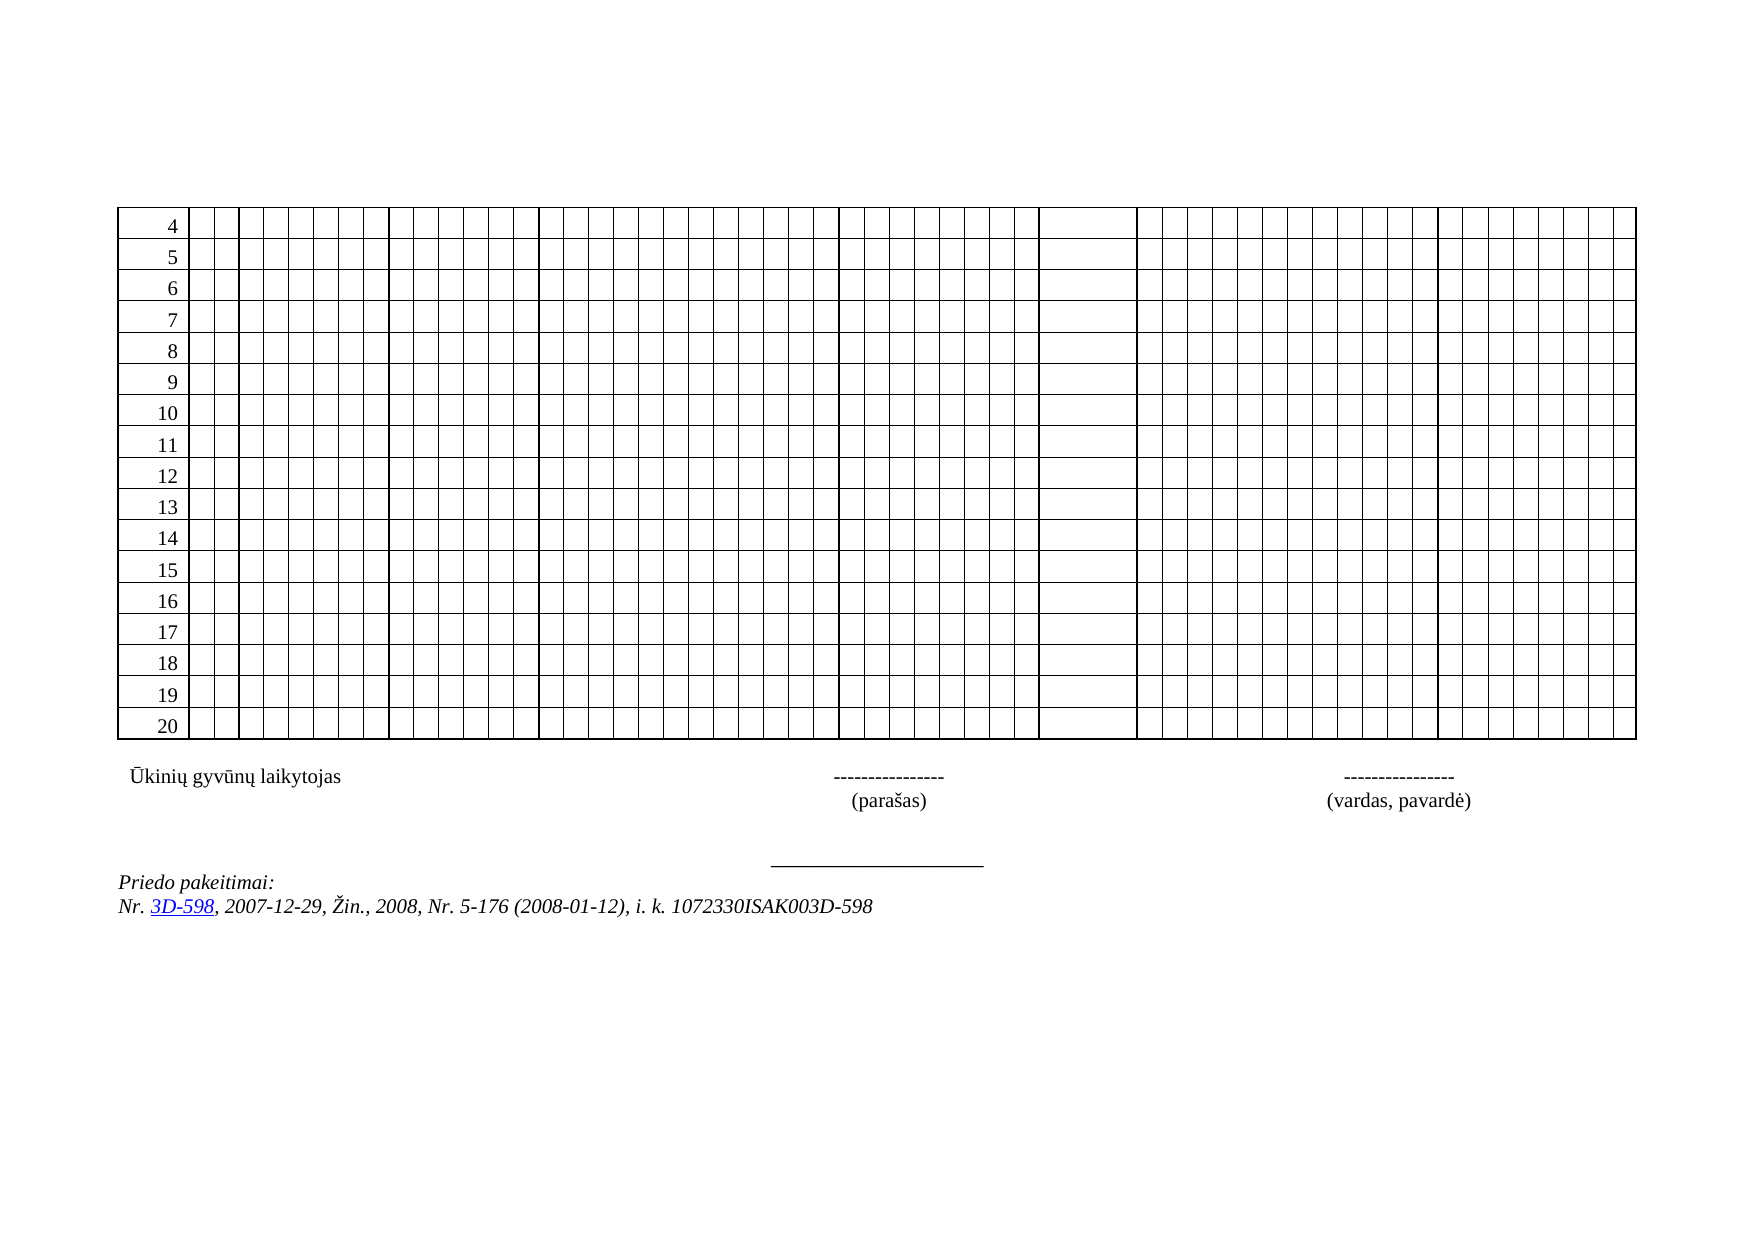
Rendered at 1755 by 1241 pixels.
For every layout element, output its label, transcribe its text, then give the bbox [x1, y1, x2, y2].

table_cell [840, 426, 864, 457]
table_cell [1288, 301, 1312, 332]
table_cell [1263, 458, 1287, 488]
table_cell [589, 614, 613, 644]
table_cell [1614, 333, 1635, 363]
table_cell [215, 614, 238, 644]
table_cell [390, 208, 413, 238]
table_cell [1539, 583, 1563, 613]
table_cell [589, 395, 613, 425]
table_cell [1463, 208, 1488, 238]
table_cell [915, 708, 939, 738]
table_cell [190, 520, 214, 550]
table_cell [1439, 676, 1462, 707]
table_cell [540, 676, 563, 707]
table_cell [1514, 708, 1538, 738]
table_cell [865, 364, 889, 394]
table_cell [1213, 301, 1237, 332]
table_cell [564, 395, 588, 425]
table_cell 5 [119, 239, 188, 269]
table_cell [215, 301, 238, 332]
table_cell [289, 458, 313, 488]
table_cell [339, 395, 363, 425]
table_cell [1463, 270, 1488, 300]
table_cell [339, 489, 363, 519]
table_cell [1564, 458, 1588, 488]
table_cell [1564, 614, 1588, 644]
table_cell [915, 208, 939, 238]
table_cell [1614, 645, 1635, 675]
table_cell [714, 364, 738, 394]
table_cell [614, 301, 638, 332]
table_cell [915, 270, 939, 300]
table_cell [464, 583, 488, 613]
table_cell [639, 520, 663, 550]
table_cell [1188, 676, 1212, 707]
table_cell [339, 208, 363, 238]
table_cell [1439, 551, 1462, 582]
table_cell [1213, 270, 1237, 300]
table_cell [1138, 301, 1162, 332]
table_cell [1514, 645, 1538, 675]
table_cell [289, 520, 313, 550]
table_cell [1263, 426, 1287, 457]
table_cell [1439, 395, 1462, 425]
table_cell [1263, 395, 1287, 425]
table_cell [1463, 333, 1488, 363]
table_cell [215, 270, 238, 300]
table_cell [689, 645, 713, 675]
table_cell [840, 239, 864, 269]
table_cell [1564, 208, 1588, 238]
table_cell [1313, 364, 1337, 394]
table_cell 6 [119, 270, 188, 300]
table_cell [764, 301, 788, 332]
table_cell [965, 614, 989, 644]
table_cell [1439, 364, 1462, 394]
table_cell [1564, 583, 1588, 613]
table_cell [1338, 270, 1362, 300]
table_cell [714, 270, 738, 300]
table_cell [840, 270, 864, 300]
table_cell [1363, 583, 1387, 613]
table_cell [1489, 551, 1513, 582]
table_cell [190, 301, 214, 332]
table_cell [890, 551, 914, 582]
table_cell [190, 333, 214, 363]
table_cell [215, 333, 238, 363]
table_cell [390, 489, 413, 519]
table_cell [489, 551, 513, 582]
table_cell [1040, 708, 1136, 738]
table_cell [990, 614, 1014, 644]
table_cell [915, 364, 939, 394]
table_cell [1238, 333, 1262, 363]
table_cell [489, 708, 513, 738]
table_cell [965, 520, 989, 550]
table_cell [390, 458, 413, 488]
table_header Ūkinių gyvūnų laikytojas [118, 764, 633, 812]
table_cell [1564, 708, 1588, 738]
table_cell [840, 301, 864, 332]
table_cell [1614, 208, 1635, 238]
table_cell [289, 426, 313, 457]
table_cell [1413, 551, 1437, 582]
table_cell [1138, 426, 1162, 457]
table_cell [489, 489, 513, 519]
table_cell [764, 239, 788, 269]
table_cell [240, 458, 263, 488]
table_cell [314, 645, 338, 675]
table_cell [1589, 583, 1613, 613]
table_cell [339, 239, 363, 269]
table_cell [1514, 395, 1538, 425]
table_cell [1489, 426, 1513, 457]
table_cell [514, 270, 538, 300]
table_cell [1163, 614, 1187, 644]
table_cell [414, 551, 438, 582]
table_cell [264, 614, 288, 644]
table_cell [1040, 520, 1136, 550]
table_cell [339, 364, 363, 394]
table_cell [865, 489, 889, 519]
table_cell [689, 458, 713, 488]
table_cell [1614, 489, 1635, 519]
table_cell [689, 364, 713, 394]
table_cell [540, 520, 563, 550]
table_cell [314, 458, 338, 488]
table_cell [1413, 645, 1437, 675]
text Priedo pakeitimai: [118, 870, 1636, 894]
table_cell [940, 301, 964, 332]
table_cell [1188, 270, 1212, 300]
table_cell [439, 708, 463, 738]
table_cell [1338, 708, 1362, 738]
table_cell [814, 208, 838, 238]
table_cell [1163, 551, 1187, 582]
table_cell [289, 333, 313, 363]
table_cell [1163, 364, 1187, 394]
table_cell [215, 551, 238, 582]
table_cell [1489, 614, 1513, 644]
table_cell [339, 520, 363, 550]
table_cell [464, 645, 488, 675]
table_cell [314, 301, 338, 332]
table_cell [364, 208, 388, 238]
table_cell [990, 270, 1014, 300]
table_cell [364, 426, 388, 457]
table_cell [489, 364, 513, 394]
table_cell [564, 239, 588, 269]
table_cell [1463, 458, 1488, 488]
table_cell [739, 551, 763, 582]
table_cell [540, 614, 563, 644]
table_cell [714, 583, 738, 613]
table_cell [240, 208, 263, 238]
table_cell [1514, 239, 1538, 269]
table_cell [390, 520, 413, 550]
table_cell [689, 333, 713, 363]
table_cell [1313, 208, 1337, 238]
table_cell [1439, 426, 1462, 457]
table_cell [364, 551, 388, 582]
table_cell [915, 520, 939, 550]
table_cell [1263, 301, 1287, 332]
table_cell [614, 614, 638, 644]
table_cell [940, 676, 964, 707]
table_cell [264, 645, 288, 675]
table_cell [1213, 489, 1237, 519]
table_cell [264, 458, 288, 488]
table_cell [639, 551, 663, 582]
table_cell [764, 458, 788, 488]
table_cell [1614, 270, 1635, 300]
table_cell [1463, 583, 1488, 613]
table_cell [714, 333, 738, 363]
table_cell [915, 583, 939, 613]
table_cell [264, 208, 288, 238]
table_cell 9 [119, 364, 188, 394]
table_cell [314, 270, 338, 300]
table_cell [965, 489, 989, 519]
table_cell [1238, 489, 1262, 519]
table_cell [1238, 520, 1262, 550]
table_cell [314, 614, 338, 644]
table_cell [789, 551, 813, 582]
table_cell [940, 489, 964, 519]
table_cell [1564, 395, 1588, 425]
table_cell [1163, 270, 1187, 300]
table_cell [1514, 583, 1538, 613]
table_cell [1338, 301, 1362, 332]
table_cell [1138, 270, 1162, 300]
table_cell [1539, 458, 1563, 488]
table_cell [1338, 645, 1362, 675]
table_cell [1439, 208, 1462, 238]
table_cell [1463, 426, 1488, 457]
table_cell [1388, 364, 1412, 394]
table_cell [289, 239, 313, 269]
table_cell [890, 489, 914, 519]
table_cell [1263, 489, 1287, 519]
table_cell [1040, 426, 1136, 457]
table_cell [1388, 239, 1412, 269]
table_cell [1188, 708, 1212, 738]
table_cell [464, 551, 488, 582]
table_cell [614, 426, 638, 457]
table_cell [339, 708, 363, 738]
table_cell [739, 333, 763, 363]
table_cell [190, 426, 214, 457]
table_cell [414, 583, 438, 613]
table_cell [814, 301, 838, 332]
table_cell [1288, 583, 1312, 613]
table_cell [1238, 270, 1262, 300]
table_cell [1564, 364, 1588, 394]
table_cell [1313, 270, 1337, 300]
table_cell [264, 708, 288, 738]
table_cell [1313, 301, 1337, 332]
table_cell [1388, 270, 1412, 300]
table_cell [314, 676, 338, 707]
table_cell [589, 239, 613, 269]
table_cell [1163, 208, 1187, 238]
table_cell [990, 708, 1014, 738]
table_cell [1263, 520, 1287, 550]
table_cell [990, 208, 1014, 238]
table_cell [639, 708, 663, 738]
table_cell [965, 395, 989, 425]
table_cell [1413, 333, 1437, 363]
table_cell [890, 676, 914, 707]
table_cell [1388, 301, 1412, 332]
table_cell [489, 458, 513, 488]
table_cell [240, 333, 263, 363]
table_cell [664, 583, 688, 613]
table_cell [464, 676, 488, 707]
table_cell [540, 489, 563, 519]
table_cell [789, 458, 813, 488]
table_cell [614, 583, 638, 613]
table_cell [1388, 645, 1412, 675]
table_cell [1313, 395, 1337, 425]
table_cell [1238, 708, 1262, 738]
table_cell [364, 458, 388, 488]
table_cell [664, 520, 688, 550]
table_cell [1263, 333, 1287, 363]
table_cell [414, 520, 438, 550]
table_cell [764, 364, 788, 394]
table_cell [915, 676, 939, 707]
table_cell [589, 208, 613, 238]
table_cell [1338, 208, 1362, 238]
table_cell [1564, 551, 1588, 582]
table_cell [364, 239, 388, 269]
table_cell [965, 364, 989, 394]
table_cell [314, 208, 338, 238]
table_cell [390, 426, 413, 457]
table_cell [1263, 551, 1287, 582]
table_cell [264, 551, 288, 582]
table_cell [614, 333, 638, 363]
table_cell [689, 426, 713, 457]
table_cell [965, 676, 989, 707]
table_cell [464, 708, 488, 738]
table_cell [514, 333, 538, 363]
table_cell [439, 614, 463, 644]
table_cell [1463, 239, 1488, 269]
table_cell [1363, 239, 1387, 269]
table_cell [1539, 489, 1563, 519]
table_cell [1614, 551, 1635, 582]
table_cell [190, 270, 214, 300]
table_cell [1489, 708, 1513, 738]
table_cell [1338, 489, 1362, 519]
table_cell [865, 614, 889, 644]
table_cell [1388, 489, 1412, 519]
table_cell [965, 333, 989, 363]
table_cell [314, 426, 338, 457]
table_cell [240, 614, 263, 644]
table_cell [764, 395, 788, 425]
table_cell [714, 395, 738, 425]
table_cell [1188, 551, 1212, 582]
table_cell [264, 520, 288, 550]
table_cell [990, 301, 1014, 332]
table_cell [814, 583, 838, 613]
table_cell [1313, 614, 1337, 644]
table_cell [1514, 520, 1538, 550]
table_cell [664, 364, 688, 394]
table_cell [540, 301, 563, 332]
table_cell [990, 395, 1014, 425]
table_cell [589, 583, 613, 613]
table_cell [1463, 676, 1488, 707]
table_cell [764, 551, 788, 582]
table_cell [364, 364, 388, 394]
table_cell [1439, 708, 1462, 738]
table_cell [789, 645, 813, 675]
table_cell [990, 239, 1014, 269]
table_cell [1163, 708, 1187, 738]
table_cell [940, 270, 964, 300]
table_cell [915, 645, 939, 675]
table_cell [1589, 301, 1613, 332]
table_cell [1413, 208, 1437, 238]
table_cell [264, 301, 288, 332]
table_cell [489, 208, 513, 238]
table_cell [464, 426, 488, 457]
table_cell [1213, 333, 1237, 363]
table_cell [940, 364, 964, 394]
table_cell [489, 333, 513, 363]
table_cell [639, 458, 663, 488]
table_cell [1463, 614, 1488, 644]
table_cell [814, 708, 838, 738]
table_cell [890, 458, 914, 488]
table_cell [764, 208, 788, 238]
table_cell [1489, 208, 1513, 238]
table_cell [689, 614, 713, 644]
table_cell [1015, 676, 1038, 707]
table_cell [814, 458, 838, 488]
table_cell [215, 208, 238, 238]
table_cell [1363, 270, 1387, 300]
table_cell [314, 708, 338, 738]
table_cell [414, 614, 438, 644]
table_cell [1439, 645, 1462, 675]
table_cell [1040, 551, 1136, 582]
table_cell [540, 395, 563, 425]
table_cell [890, 333, 914, 363]
table_cell [1514, 208, 1538, 238]
table_cell [664, 333, 688, 363]
table_cell [564, 426, 588, 457]
table_cell [489, 645, 513, 675]
table_cell [940, 708, 964, 738]
table_cell [814, 364, 838, 394]
table_cell 20 [119, 708, 188, 738]
table_cell [990, 551, 1014, 582]
table_cell [1388, 551, 1412, 582]
table_cell [639, 301, 663, 332]
table_cell [714, 676, 738, 707]
table_cell [540, 645, 563, 675]
table_cell [1238, 301, 1262, 332]
table_cell [1238, 458, 1262, 488]
table_cell [1564, 676, 1588, 707]
table_cell [814, 520, 838, 550]
table_cell [364, 301, 388, 332]
table_cell [489, 395, 513, 425]
table_cell [1388, 395, 1412, 425]
table_cell [614, 239, 638, 269]
table_cell [190, 458, 214, 488]
table_cell [739, 301, 763, 332]
table_cell [190, 489, 214, 519]
table_cell 11 [119, 426, 188, 457]
table_cell [1015, 426, 1038, 457]
table_cell [339, 426, 363, 457]
table_cell [1413, 364, 1437, 394]
table_cell [1213, 708, 1237, 738]
table_cell [664, 270, 688, 300]
table_cell [514, 614, 538, 644]
table_cell [639, 583, 663, 613]
table_cell [339, 333, 363, 363]
table_cell [414, 645, 438, 675]
table_cell [689, 583, 713, 613]
table_cell [1138, 551, 1162, 582]
table_cell [664, 676, 688, 707]
table_cell [714, 708, 738, 738]
table_cell [215, 645, 238, 675]
table_cell [489, 239, 513, 269]
table_cell [714, 489, 738, 519]
table_cell [390, 301, 413, 332]
table_cell [990, 489, 1014, 519]
table_cell [464, 489, 488, 519]
table_cell [564, 489, 588, 519]
table_cell [589, 270, 613, 300]
table_cell [1589, 520, 1613, 550]
table_cell [865, 333, 889, 363]
table_cell [1288, 458, 1312, 488]
table_cell [1589, 395, 1613, 425]
table_cell [1138, 708, 1162, 738]
table_cell [739, 395, 763, 425]
table_cell [1138, 458, 1162, 488]
table_cell [965, 645, 989, 675]
table_cell [1363, 520, 1387, 550]
table_cell [439, 239, 463, 269]
table_cell 16 [119, 583, 188, 613]
table_cell [1413, 395, 1437, 425]
table_cell [190, 364, 214, 394]
table_cell [390, 333, 413, 363]
table_cell [240, 364, 263, 394]
table_cell [314, 239, 338, 269]
table_cell [390, 270, 413, 300]
table_cell [464, 395, 488, 425]
table_cell [789, 426, 813, 457]
table_cell [1138, 676, 1162, 707]
table_cell [940, 583, 964, 613]
table_cell [714, 208, 738, 238]
table_cell [564, 583, 588, 613]
table_cell [364, 270, 388, 300]
table_cell [1238, 614, 1262, 644]
table_cell [1539, 426, 1563, 457]
table_cell [339, 676, 363, 707]
table_cell [814, 426, 838, 457]
table_cell [915, 301, 939, 332]
table_cell [190, 395, 214, 425]
table_cell [940, 333, 964, 363]
table_cell [215, 520, 238, 550]
table_cell [1489, 520, 1513, 550]
table_cell [1589, 614, 1613, 644]
table_cell [1589, 333, 1613, 363]
table_cell [865, 520, 889, 550]
table_cell [1163, 426, 1187, 457]
table_cell [789, 395, 813, 425]
table_cell [414, 676, 438, 707]
table_cell [1439, 239, 1462, 269]
table_cell [1363, 333, 1387, 363]
table_cell [915, 426, 939, 457]
table_cell [1539, 270, 1563, 300]
table_cell [1188, 520, 1212, 550]
table_cell [1163, 301, 1187, 332]
table_cell [1288, 520, 1312, 550]
table_cell [1463, 395, 1488, 425]
table_cell [1138, 489, 1162, 519]
table_cell [564, 208, 588, 238]
table_cell [390, 676, 413, 707]
table_cell [1313, 520, 1337, 550]
table_cell [739, 270, 763, 300]
table_cell [764, 583, 788, 613]
table_cell [1564, 301, 1588, 332]
table_cell [990, 458, 1014, 488]
table_cell [1040, 395, 1136, 425]
table_cell [339, 614, 363, 644]
table_cell [764, 426, 788, 457]
table_cell [689, 676, 713, 707]
table_cell [464, 614, 488, 644]
table_cell [414, 364, 438, 394]
table_cell [1040, 270, 1136, 300]
table_cell [840, 676, 864, 707]
table_cell [1288, 364, 1312, 394]
table_cell [1238, 364, 1262, 394]
table_cell [1439, 489, 1462, 519]
table_cell [614, 551, 638, 582]
table_cell [1388, 333, 1412, 363]
table_cell [240, 676, 263, 707]
table_cell [1040, 239, 1136, 269]
table_cell [789, 489, 813, 519]
table_cell [564, 364, 588, 394]
table_cell [390, 395, 413, 425]
table_cell [1015, 458, 1038, 488]
table_cell [664, 301, 688, 332]
table_cell [1015, 520, 1038, 550]
table_cell [1188, 583, 1212, 613]
table_cell [514, 520, 538, 550]
table_cell [689, 270, 713, 300]
table_cell [940, 458, 964, 488]
table_cell [215, 395, 238, 425]
table_cell [339, 645, 363, 675]
table_cell [614, 395, 638, 425]
table_cell [1313, 551, 1337, 582]
table_cell [514, 426, 538, 457]
table_cell [264, 395, 288, 425]
table_cell [739, 645, 763, 675]
table_cell [1589, 645, 1613, 675]
table_cell [890, 364, 914, 394]
table_cell [589, 489, 613, 519]
table_cell [1288, 426, 1312, 457]
table_cell [1213, 551, 1237, 582]
table_cell [614, 270, 638, 300]
table_cell [439, 333, 463, 363]
table_cell [464, 270, 488, 300]
table_cell [439, 489, 463, 519]
table_cell [1564, 489, 1588, 519]
table_cell [664, 395, 688, 425]
table_cell [514, 364, 538, 394]
table_cell [1463, 489, 1488, 519]
table_cell [1040, 676, 1136, 707]
table_cell [1288, 395, 1312, 425]
table_cell [965, 426, 989, 457]
table_cell [664, 614, 688, 644]
table_cell [1564, 239, 1588, 269]
table_cell [840, 645, 864, 675]
table_cell [1188, 458, 1212, 488]
table_cell [1388, 676, 1412, 707]
table_cell [1313, 489, 1337, 519]
table_cell [739, 426, 763, 457]
table_cell [789, 239, 813, 269]
table_cell [965, 708, 989, 738]
table_cell [1313, 458, 1337, 488]
table_cell [915, 333, 939, 363]
table_cell [1514, 270, 1538, 300]
table_cell [1163, 458, 1187, 488]
table_cell [1363, 614, 1387, 644]
table_cell [1288, 614, 1312, 644]
table_cell [564, 270, 588, 300]
table_cell [1288, 676, 1312, 707]
table_cell [439, 208, 463, 238]
table_cell [1539, 364, 1563, 394]
table_cell [1238, 645, 1262, 675]
table_cell [1188, 301, 1212, 332]
table_cell [965, 458, 989, 488]
table_cell [689, 551, 713, 582]
table_cell [739, 520, 763, 550]
table_cell [840, 489, 864, 519]
table_cell [1363, 676, 1387, 707]
table_cell [215, 676, 238, 707]
table_cell 10 [119, 395, 188, 425]
table_cell [464, 208, 488, 238]
table_cell [289, 645, 313, 675]
table_cell [314, 364, 338, 394]
table_cell [789, 708, 813, 738]
table_cell [1589, 676, 1613, 707]
table_cell [364, 583, 388, 613]
table_cell [890, 708, 914, 738]
table_cell [1363, 645, 1387, 675]
table_cell [289, 489, 313, 519]
table_cell [739, 364, 763, 394]
table_cell [540, 270, 563, 300]
table_cell [965, 270, 989, 300]
table_cell [540, 208, 563, 238]
table_cell [1439, 583, 1462, 613]
table_cell [714, 426, 738, 457]
table_cell [1188, 645, 1212, 675]
table_cell [1413, 270, 1437, 300]
table_cell [789, 270, 813, 300]
table_cell [915, 458, 939, 488]
table_cell [664, 458, 688, 488]
table_cell [965, 301, 989, 332]
table_cell [614, 708, 638, 738]
table_cell [940, 239, 964, 269]
table_cell [1539, 520, 1563, 550]
table_cell [639, 270, 663, 300]
table_cell [1514, 489, 1538, 519]
table_cell [689, 489, 713, 519]
table_cell [1313, 239, 1337, 269]
table_cell [1489, 333, 1513, 363]
table_cell [589, 520, 613, 550]
table_cell [215, 364, 238, 394]
table_cell [240, 489, 263, 519]
table_cell [514, 551, 538, 582]
table_cell [1288, 489, 1312, 519]
table_cell [1338, 426, 1362, 457]
table_cell [439, 270, 463, 300]
table_cell [965, 239, 989, 269]
table_cell [1539, 551, 1563, 582]
table_cell [689, 520, 713, 550]
table_cell [1138, 333, 1162, 363]
table_cell [940, 520, 964, 550]
table_cell [890, 395, 914, 425]
table_cell [1263, 583, 1287, 613]
table_cell [1539, 676, 1563, 707]
table_cell [1313, 583, 1337, 613]
table_cell [1338, 520, 1362, 550]
table_cell [1564, 426, 1588, 457]
table_cell [689, 708, 713, 738]
table_cell [1338, 614, 1362, 644]
table_cell [1413, 301, 1437, 332]
table_cell [764, 708, 788, 738]
table_cell [289, 583, 313, 613]
table_cell [190, 708, 214, 738]
table_cell [1439, 458, 1462, 488]
table_cell [1040, 583, 1136, 613]
table_cell [439, 676, 463, 707]
table_cell [289, 676, 313, 707]
table_cell [289, 708, 313, 738]
table_cell [1040, 645, 1136, 675]
table_cell [764, 270, 788, 300]
table_cell [1413, 676, 1437, 707]
table_cell [1463, 364, 1488, 394]
table_cell [840, 520, 864, 550]
table_cell [1388, 583, 1412, 613]
table_cell [865, 708, 889, 738]
table_cell [314, 583, 338, 613]
table_cell [865, 551, 889, 582]
table_cell [714, 645, 738, 675]
table_cell [540, 364, 563, 394]
table_cell [639, 489, 663, 519]
table_cell [540, 239, 563, 269]
table_cell [764, 676, 788, 707]
table_cell [215, 239, 238, 269]
table_cell [814, 489, 838, 519]
table_cell [1188, 239, 1212, 269]
table_cell [764, 614, 788, 644]
table_cell [489, 583, 513, 613]
table_cell [339, 301, 363, 332]
table_cell [589, 458, 613, 488]
table_cell [1313, 708, 1337, 738]
table_cell [1040, 333, 1136, 363]
table_cell [1463, 708, 1488, 738]
table_cell [339, 551, 363, 582]
text Nr. 3D-598, 2007-12-29, Žin., 2008, Nr. 5-176 (2008-01-12), i. k. 1072330ISAK003D-598 [118, 894, 1636, 918]
table_cell [789, 364, 813, 394]
table_cell [264, 676, 288, 707]
table_cell [840, 708, 864, 738]
table_cell [840, 458, 864, 488]
table_cell [1040, 458, 1136, 488]
table_cell [840, 395, 864, 425]
table_cell [1614, 520, 1635, 550]
table_cell [1463, 301, 1488, 332]
table_cell [1489, 239, 1513, 269]
table_cell [789, 614, 813, 644]
table_cell [1163, 489, 1187, 519]
table_cell [439, 520, 463, 550]
table_cell [1514, 301, 1538, 332]
table_cell [890, 614, 914, 644]
table_cell [364, 395, 388, 425]
table_cell [1163, 583, 1187, 613]
table_cell [564, 301, 588, 332]
table_cell [1338, 333, 1362, 363]
table_cell [1338, 458, 1362, 488]
table_cell [364, 489, 388, 519]
table_cell [1015, 551, 1038, 582]
table_cell [190, 239, 214, 269]
table_cell [664, 551, 688, 582]
table_cell [1213, 614, 1237, 644]
table_cell [1388, 614, 1412, 644]
table_cell [1040, 489, 1136, 519]
table_cell [1489, 676, 1513, 707]
table_cell [240, 239, 263, 269]
table_cell [664, 208, 688, 238]
table_cell [1288, 270, 1312, 300]
table_cell [1188, 364, 1212, 394]
table_cell [564, 645, 588, 675]
table_cell [314, 395, 338, 425]
table_cell [1015, 614, 1038, 644]
table_cell [339, 270, 363, 300]
table_cell [1413, 583, 1437, 613]
table_cell [1614, 395, 1635, 425]
table_cell [1589, 708, 1613, 738]
table_cell [639, 395, 663, 425]
table_cell [764, 333, 788, 363]
table_cell [639, 333, 663, 363]
table_cell [1188, 208, 1212, 238]
table_cell [1589, 426, 1613, 457]
table_cell [1015, 395, 1038, 425]
table_cell [1263, 614, 1287, 644]
table_cell [264, 583, 288, 613]
table_cell 19 [119, 676, 188, 707]
table_cell [414, 333, 438, 363]
table_cell [1564, 333, 1588, 363]
table_cell [1263, 676, 1287, 707]
table_cell [1489, 270, 1513, 300]
table_cell [1614, 239, 1635, 269]
table_cell [764, 645, 788, 675]
table_cell [264, 489, 288, 519]
table_cell [439, 645, 463, 675]
table_cell [814, 395, 838, 425]
table_cell [489, 676, 513, 707]
table_cell [1413, 489, 1437, 519]
table_cell [915, 489, 939, 519]
table_cell [489, 426, 513, 457]
table_cell [789, 520, 813, 550]
table_cell [1363, 458, 1387, 488]
table_cell [390, 708, 413, 738]
table_cell [714, 301, 738, 332]
table_cell [439, 583, 463, 613]
table_cell [664, 239, 688, 269]
table_cell [1015, 239, 1038, 269]
table_cell [514, 395, 538, 425]
table_cell [414, 270, 438, 300]
table_cell [865, 458, 889, 488]
table_cell [1589, 489, 1613, 519]
table_cell [739, 708, 763, 738]
table_cell [514, 645, 538, 675]
table_cell [714, 458, 738, 488]
table_cell [1363, 301, 1387, 332]
table_cell [289, 208, 313, 238]
table_cell [764, 489, 788, 519]
table_cell [789, 676, 813, 707]
table_cell [215, 708, 238, 738]
table_cell [639, 426, 663, 457]
table_cell [240, 645, 263, 675]
table_cell [439, 458, 463, 488]
table_cell [614, 364, 638, 394]
text _________________ [118, 841, 1636, 870]
table_cell 15 [119, 551, 188, 582]
table_cell [1439, 301, 1462, 332]
table_cell [890, 520, 914, 550]
table_cell [264, 239, 288, 269]
table_cell [1263, 708, 1287, 738]
table_cell [589, 645, 613, 675]
table_cell [215, 489, 238, 519]
table_cell [1163, 239, 1187, 269]
table_cell [339, 458, 363, 488]
table_cell [1388, 458, 1412, 488]
table_cell [664, 708, 688, 738]
table_cell [739, 489, 763, 519]
table_cell [865, 301, 889, 332]
table_cell [915, 551, 939, 582]
table_cell [789, 583, 813, 613]
table_cell [240, 426, 263, 457]
table_cell [1313, 333, 1337, 363]
table_cell [364, 333, 388, 363]
table_cell [1338, 395, 1362, 425]
table_cell [1015, 208, 1038, 238]
table_cell [865, 583, 889, 613]
table_cell [639, 364, 663, 394]
table_cell [1238, 208, 1262, 238]
table_cell [1288, 708, 1312, 738]
table_cell [865, 270, 889, 300]
table_cell [390, 239, 413, 269]
table_cell [1439, 520, 1462, 550]
table_cell [514, 489, 538, 519]
table_cell [589, 333, 613, 363]
table_cell [1614, 364, 1635, 394]
table_cell [739, 583, 763, 613]
table_cell [489, 301, 513, 332]
table_cell [739, 458, 763, 488]
table_cell [1388, 520, 1412, 550]
table_cell [714, 520, 738, 550]
table_cell [1589, 270, 1613, 300]
table_cell [990, 676, 1014, 707]
table_header ---------------- (parašas) [634, 764, 1144, 812]
table_cell [940, 395, 964, 425]
table_cell [289, 614, 313, 644]
table_cell [514, 239, 538, 269]
table_cell [614, 208, 638, 238]
table_cell [1263, 645, 1287, 675]
table_cell [289, 270, 313, 300]
table_cell [1238, 676, 1262, 707]
table_cell [1539, 395, 1563, 425]
table_cell [865, 239, 889, 269]
table_cell [940, 208, 964, 238]
table_cell [614, 645, 638, 675]
table_cell [414, 426, 438, 457]
table_cell [1138, 395, 1162, 425]
table_cell [1589, 239, 1613, 269]
table_cell [1413, 426, 1437, 457]
table_cell [1614, 708, 1635, 738]
table_cell [364, 676, 388, 707]
table_cell [564, 551, 588, 582]
table_cell [789, 208, 813, 238]
table_cell [314, 551, 338, 582]
table_cell [789, 301, 813, 332]
table_cell [264, 333, 288, 363]
table_cell [739, 239, 763, 269]
table_cell [1489, 301, 1513, 332]
table_cell [1040, 364, 1136, 394]
table_cell [965, 208, 989, 238]
table_cell [215, 583, 238, 613]
table_cell [1614, 426, 1635, 457]
table_cell [190, 676, 214, 707]
table_cell [1188, 614, 1212, 644]
table_cell [1288, 333, 1312, 363]
table_cell [1040, 614, 1136, 644]
table_cell [1514, 364, 1538, 394]
table_cell [514, 208, 538, 238]
table_cell [614, 676, 638, 707]
table_cell [414, 301, 438, 332]
table_cell [1015, 301, 1038, 332]
table_cell [1138, 364, 1162, 394]
table_cell [1213, 583, 1237, 613]
table_cell [1564, 520, 1588, 550]
table_cell 14 [119, 520, 188, 550]
table_cell [514, 583, 538, 613]
table_cell [1388, 426, 1412, 457]
table_cell [1138, 208, 1162, 238]
table_cell [1463, 520, 1488, 550]
table_cell [990, 426, 1014, 457]
table_cell [564, 676, 588, 707]
table_cell [814, 333, 838, 363]
table_cell [215, 458, 238, 488]
table_cell [1539, 333, 1563, 363]
table_cell [1413, 708, 1437, 738]
table_cell [1489, 395, 1513, 425]
table_cell [865, 676, 889, 707]
table_cell [1514, 458, 1538, 488]
table_cell [1489, 583, 1513, 613]
table_cell [414, 208, 438, 238]
table_cell [965, 551, 989, 582]
table_cell [1413, 520, 1437, 550]
table_cell [865, 645, 889, 675]
table_cell [1163, 645, 1187, 675]
table_cell [1589, 458, 1613, 488]
table_cell [1489, 458, 1513, 488]
table_cell [865, 208, 889, 238]
table_cell [814, 645, 838, 675]
table_cell [314, 489, 338, 519]
table_cell [1514, 426, 1538, 457]
table_cell [890, 239, 914, 269]
table_cell [1015, 333, 1038, 363]
table_cell [464, 239, 488, 269]
table_cell [414, 239, 438, 269]
table_cell [1238, 551, 1262, 582]
table_cell [1138, 645, 1162, 675]
table_cell [890, 426, 914, 457]
table_cell [240, 301, 263, 332]
table_cell [1489, 364, 1513, 394]
table_cell [540, 708, 563, 738]
table_cell [915, 614, 939, 644]
table_cell [390, 551, 413, 582]
table_cell [764, 520, 788, 550]
table_cell [990, 520, 1014, 550]
table_cell [1138, 239, 1162, 269]
table_cell [514, 676, 538, 707]
table_cell [1439, 270, 1462, 300]
table_cell [940, 551, 964, 582]
table_cell [240, 551, 263, 582]
table_cell [814, 676, 838, 707]
table_cell [1363, 426, 1387, 457]
table_cell [1564, 645, 1588, 675]
table_cell [1263, 364, 1287, 394]
table_cell [614, 458, 638, 488]
table_cell [1213, 364, 1237, 394]
table_cell [990, 333, 1014, 363]
table_cell [240, 520, 263, 550]
table_cell [240, 708, 263, 738]
table_cell [1589, 551, 1613, 582]
table_cell [289, 301, 313, 332]
table_cell [714, 551, 738, 582]
table_cell [1539, 208, 1563, 238]
table_cell [890, 270, 914, 300]
table_cell [814, 551, 838, 582]
table_cell [464, 520, 488, 550]
table_cell [664, 645, 688, 675]
table_cell [990, 645, 1014, 675]
table_cell [1040, 208, 1136, 238]
table_cell [1188, 333, 1212, 363]
table_cell [289, 551, 313, 582]
table_cell [1489, 645, 1513, 675]
table_cell [940, 645, 964, 675]
table_cell [890, 208, 914, 238]
table_cell [364, 708, 388, 738]
table_cell [689, 239, 713, 269]
table_cell [464, 364, 488, 394]
table_cell [190, 645, 214, 675]
table_cell [639, 239, 663, 269]
table_cell [990, 364, 1014, 394]
table_cell [689, 301, 713, 332]
table_cell [1163, 333, 1187, 363]
table_cell [639, 645, 663, 675]
table_cell [190, 208, 214, 238]
table_cell 18 [119, 645, 188, 675]
table_cell [840, 614, 864, 644]
table_cell [614, 489, 638, 519]
table_cell [564, 614, 588, 644]
table_cell [489, 520, 513, 550]
table_cell [564, 333, 588, 363]
table_cell [314, 333, 338, 363]
table_cell [1514, 614, 1538, 644]
table_cell [1338, 239, 1362, 269]
table_cell [639, 208, 663, 238]
table_cell [439, 395, 463, 425]
table_cell [1213, 239, 1237, 269]
table_cell [1413, 458, 1437, 488]
table_cell [439, 364, 463, 394]
table_cell [190, 614, 214, 644]
table_cell [1015, 645, 1038, 675]
table_cell [190, 551, 214, 582]
table_cell 13 [119, 489, 188, 519]
table_cell [1539, 708, 1563, 738]
table_cell [1439, 614, 1462, 644]
table_cell [1288, 645, 1312, 675]
table_cell 7 [119, 301, 188, 332]
table_cell [489, 270, 513, 300]
table_cell [890, 583, 914, 613]
table_cell [589, 551, 613, 582]
table_cell [264, 270, 288, 300]
table_cell [390, 583, 413, 613]
table_cell [1288, 208, 1312, 238]
table_cell [589, 426, 613, 457]
table_cell [1363, 208, 1387, 238]
table_cell [1188, 395, 1212, 425]
table_cell [664, 426, 688, 457]
table_cell [1163, 520, 1187, 550]
table_cell [1313, 645, 1337, 675]
table_cell [1589, 364, 1613, 394]
table_cell [414, 395, 438, 425]
table_cell [190, 583, 214, 613]
table_cell [1138, 583, 1162, 613]
table_cell [1489, 489, 1513, 519]
table_cell [439, 301, 463, 332]
table_cell [564, 520, 588, 550]
table_cell [689, 208, 713, 238]
table_cell [514, 708, 538, 738]
table_cell [915, 239, 939, 269]
table_cell [840, 364, 864, 394]
table_cell [814, 239, 838, 269]
table_cell [289, 395, 313, 425]
table_cell [840, 551, 864, 582]
table_cell [364, 645, 388, 675]
table_cell [1163, 676, 1187, 707]
table_cell [264, 364, 288, 394]
table_cell [240, 270, 263, 300]
table_cell [1238, 583, 1262, 613]
table_cell [840, 333, 864, 363]
table_cell [1263, 270, 1287, 300]
table_cell [940, 614, 964, 644]
table_cell [215, 426, 238, 457]
table_cell [1439, 333, 1462, 363]
table_cell [1238, 395, 1262, 425]
table_cell [1015, 270, 1038, 300]
table_cell [464, 301, 488, 332]
table_cell [714, 239, 738, 269]
table_cell [1238, 239, 1262, 269]
table_cell [240, 583, 263, 613]
table_cell [1188, 489, 1212, 519]
table_cell [589, 301, 613, 332]
table_cell [789, 333, 813, 363]
table_cell [639, 676, 663, 707]
table_cell [1213, 208, 1237, 238]
table_cell [1213, 520, 1237, 550]
table_cell 4 [119, 208, 188, 238]
table_cell [965, 583, 989, 613]
table_cell [1015, 364, 1038, 394]
table_cell 8 [119, 333, 188, 363]
table_cell [1388, 208, 1412, 238]
table_cell [1015, 583, 1038, 613]
table_cell [1413, 614, 1437, 644]
table_cell [564, 708, 588, 738]
table_cell [1213, 395, 1237, 425]
table_cell [1015, 708, 1038, 738]
table_cell [1338, 364, 1362, 394]
table_cell [414, 708, 438, 738]
table_cell [364, 520, 388, 550]
table_cell [1539, 645, 1563, 675]
table_cell [1338, 583, 1362, 613]
table_cell [639, 614, 663, 644]
table_cell [1539, 301, 1563, 332]
table_cell [540, 583, 563, 613]
table_cell [1388, 708, 1412, 738]
table_cell [865, 395, 889, 425]
table_cell [1363, 364, 1387, 394]
table_cell [589, 364, 613, 394]
table_cell [1288, 239, 1312, 269]
table_cell [1238, 426, 1262, 457]
table_cell [289, 364, 313, 394]
table_cell [1614, 458, 1635, 488]
table_cell [1413, 239, 1437, 269]
table_cell [540, 426, 563, 457]
table_cell [264, 426, 288, 457]
table_cell [364, 614, 388, 644]
table_cell [1288, 551, 1312, 582]
table_cell [739, 676, 763, 707]
table_cell [689, 395, 713, 425]
table_cell [1338, 551, 1362, 582]
table_cell [439, 551, 463, 582]
table_cell [390, 645, 413, 675]
table_cell [489, 614, 513, 644]
table_cell [1188, 426, 1212, 457]
table_cell 17 [119, 614, 188, 644]
table_cell [1263, 239, 1287, 269]
table_cell [589, 708, 613, 738]
table_cell [814, 270, 838, 300]
table_cell [1015, 489, 1038, 519]
table_cell [1589, 208, 1613, 238]
table_header ---------------- (vardas, pavardė) [1144, 764, 1653, 812]
table_cell [1313, 676, 1337, 707]
table_cell [540, 458, 563, 488]
table_cell [464, 458, 488, 488]
table_cell [814, 614, 838, 644]
table_cell [589, 676, 613, 707]
table_cell [1514, 676, 1538, 707]
table_cell [390, 614, 413, 644]
table_cell [390, 364, 413, 394]
table_cell [840, 208, 864, 238]
table_cell [439, 426, 463, 457]
table_cell [1263, 208, 1287, 238]
table_cell [1614, 583, 1635, 613]
table_cell [540, 333, 563, 363]
table_cell [414, 489, 438, 519]
table_cell [514, 458, 538, 488]
table_cell [1514, 551, 1538, 582]
table_cell [1463, 645, 1488, 675]
table_cell [739, 208, 763, 238]
table_cell [915, 395, 939, 425]
table_cell [240, 395, 263, 425]
table_cell [890, 301, 914, 332]
table_cell [614, 520, 638, 550]
table_cell [1313, 426, 1337, 457]
table_cell [1213, 426, 1237, 457]
table_cell [1564, 270, 1588, 300]
table_cell [1514, 333, 1538, 363]
table_cell [1363, 551, 1387, 582]
table_cell [1363, 489, 1387, 519]
table_cell [540, 551, 563, 582]
table_cell [865, 426, 889, 457]
table_cell [840, 583, 864, 613]
table_cell [1363, 708, 1387, 738]
table_cell [664, 489, 688, 519]
table_cell [1614, 301, 1635, 332]
table_cell [339, 583, 363, 613]
table_cell [940, 426, 964, 457]
table_cell [1463, 551, 1488, 582]
table_cell [1138, 520, 1162, 550]
table_cell [1614, 614, 1635, 644]
table_cell [1138, 614, 1162, 644]
table_cell [1213, 458, 1237, 488]
table_cell [1338, 676, 1362, 707]
table_cell [1213, 645, 1237, 675]
table_cell [1539, 239, 1563, 269]
table_cell [1213, 676, 1237, 707]
table_cell [1040, 301, 1136, 332]
table_cell [1163, 395, 1187, 425]
table_cell 12 [119, 458, 188, 488]
table_cell [514, 301, 538, 332]
table_cell [739, 614, 763, 644]
table_cell [990, 583, 1014, 613]
table_cell [414, 458, 438, 488]
table_cell [1614, 676, 1635, 707]
table_cell [464, 333, 488, 363]
table_cell [1539, 614, 1563, 644]
table_cell [890, 645, 914, 675]
table_cell [714, 614, 738, 644]
table_cell [1363, 395, 1387, 425]
table_cell [564, 458, 588, 488]
table_cell [314, 520, 338, 550]
